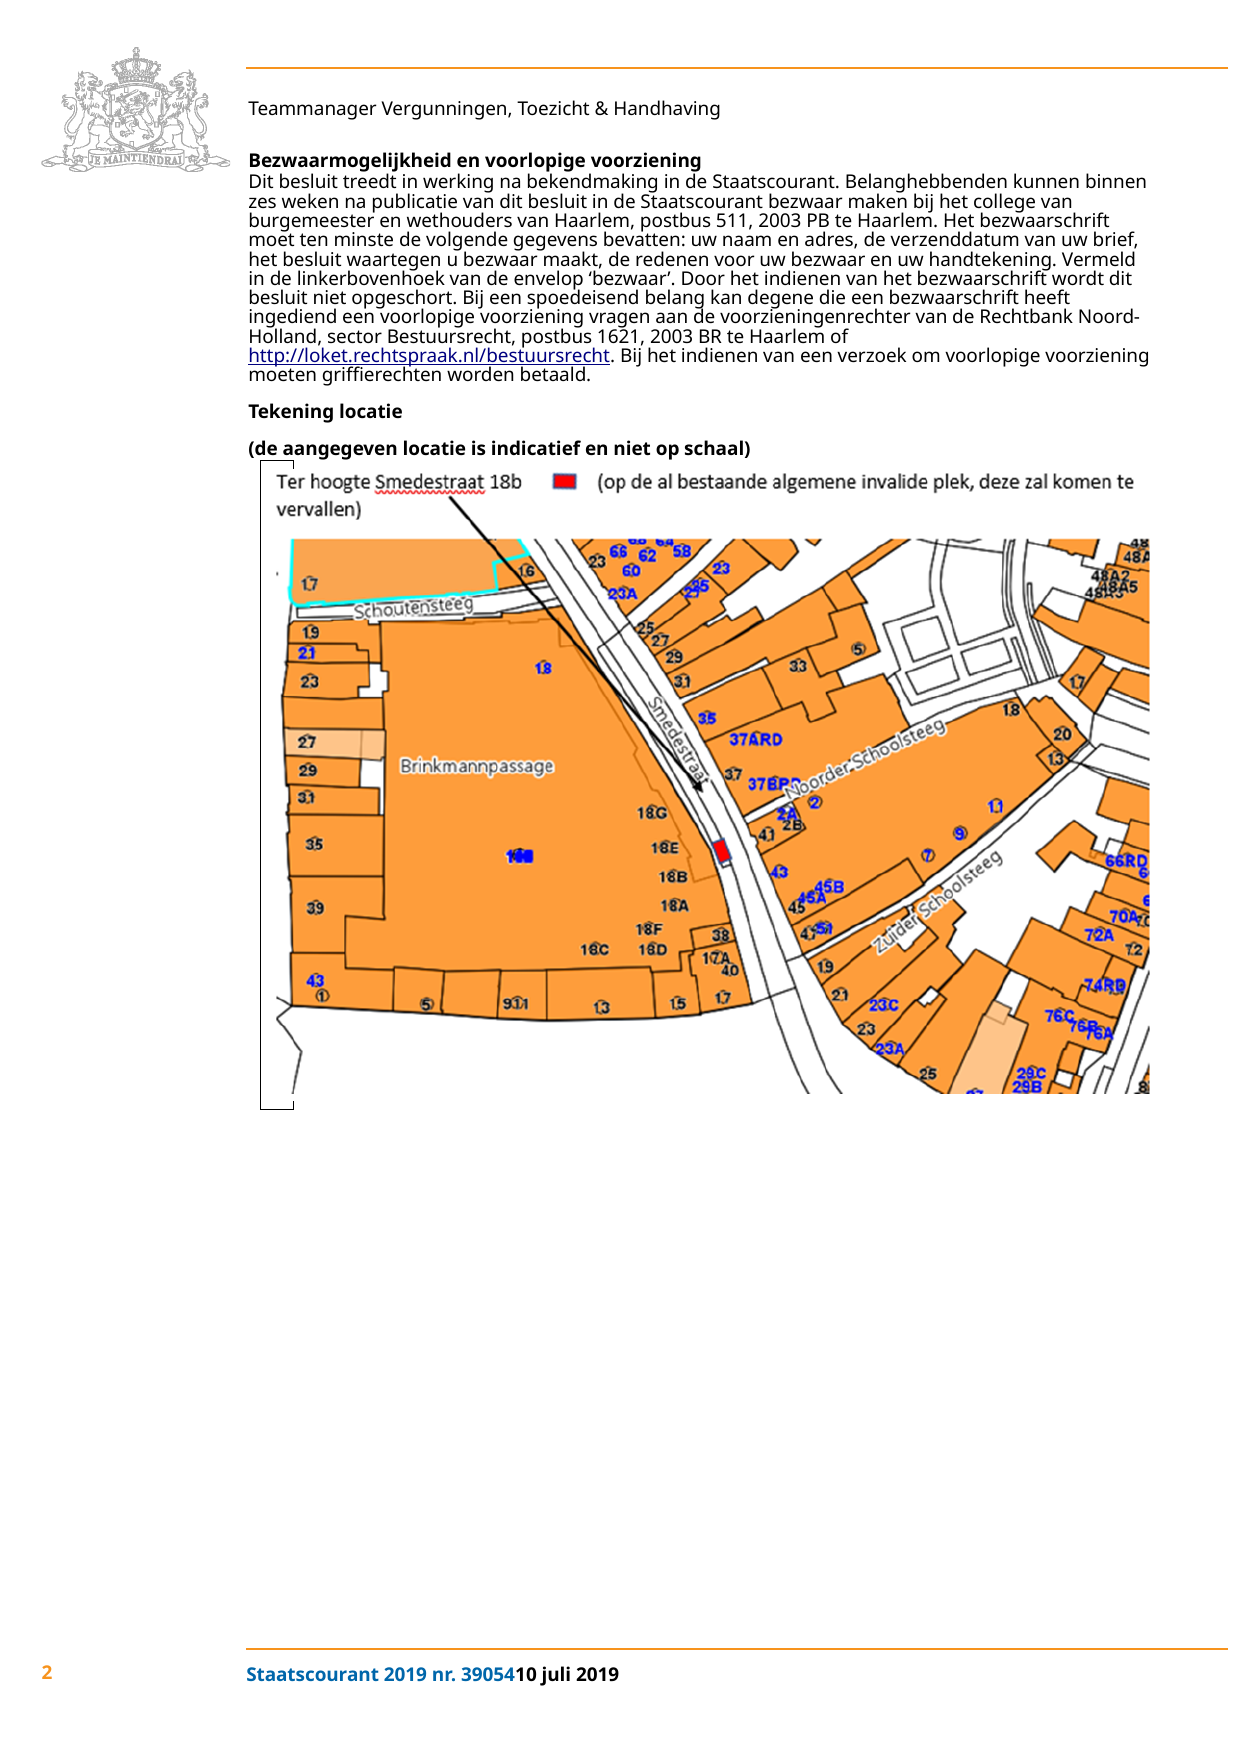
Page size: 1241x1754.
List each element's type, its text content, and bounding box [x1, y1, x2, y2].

text Dit besluit treedt in werking na bekendmaking in de Staatscourant. Belanghebbenden kunnen binnen zes weken na publicatie van dit besluit in de Staatscourant bezwaar maken bij het college van burgemeester en wethouders van Haarlem, postbus 511, 2003 PB te Haarlem. Het bezwaarschrift moet ten minste de volgende gegevens bevatten: uw naam en adres, de verzenddatum van uw brief, het besluit waartegen u bezwaar maakt, de redenen voor uw bezwaar en uw handtekening. Vermeld in de linkerbovenhoek van de envelop ‘bezwaar’. Door het indienen van het bezwaarschrift wordt dit besluit niet opgeschort. Bij een spoedeisend belang kan degene die een bezwaarschrift heeft ingediend een voorlopige voorziening vragen aan de voorzieningenrechter van de Rechtbank Noord-Holland, sector Bestuursrecht, postbus 1621, 2003 BR te Haarlem of http://loket.rechtspraak.nl/bestuursrecht. Bij het indienen van een verzoek om voorlopige voorziening moeten griffierechten worden betaald. [248, 173, 1152, 385]
text Tekening locatie [248, 403, 1152, 422]
text Teammanager Vergunningen, Toezicht & Handhaving [248, 95, 1152, 121]
text (de aangegeven locatie is indicatief en niet op schaal) [248, 440, 1152, 459]
text Bezwaarmogelijkheid en voorlopige voorziening [248, 148, 1152, 173]
picture [268, 469, 1155, 1101]
picture [41, 47, 231, 172]
